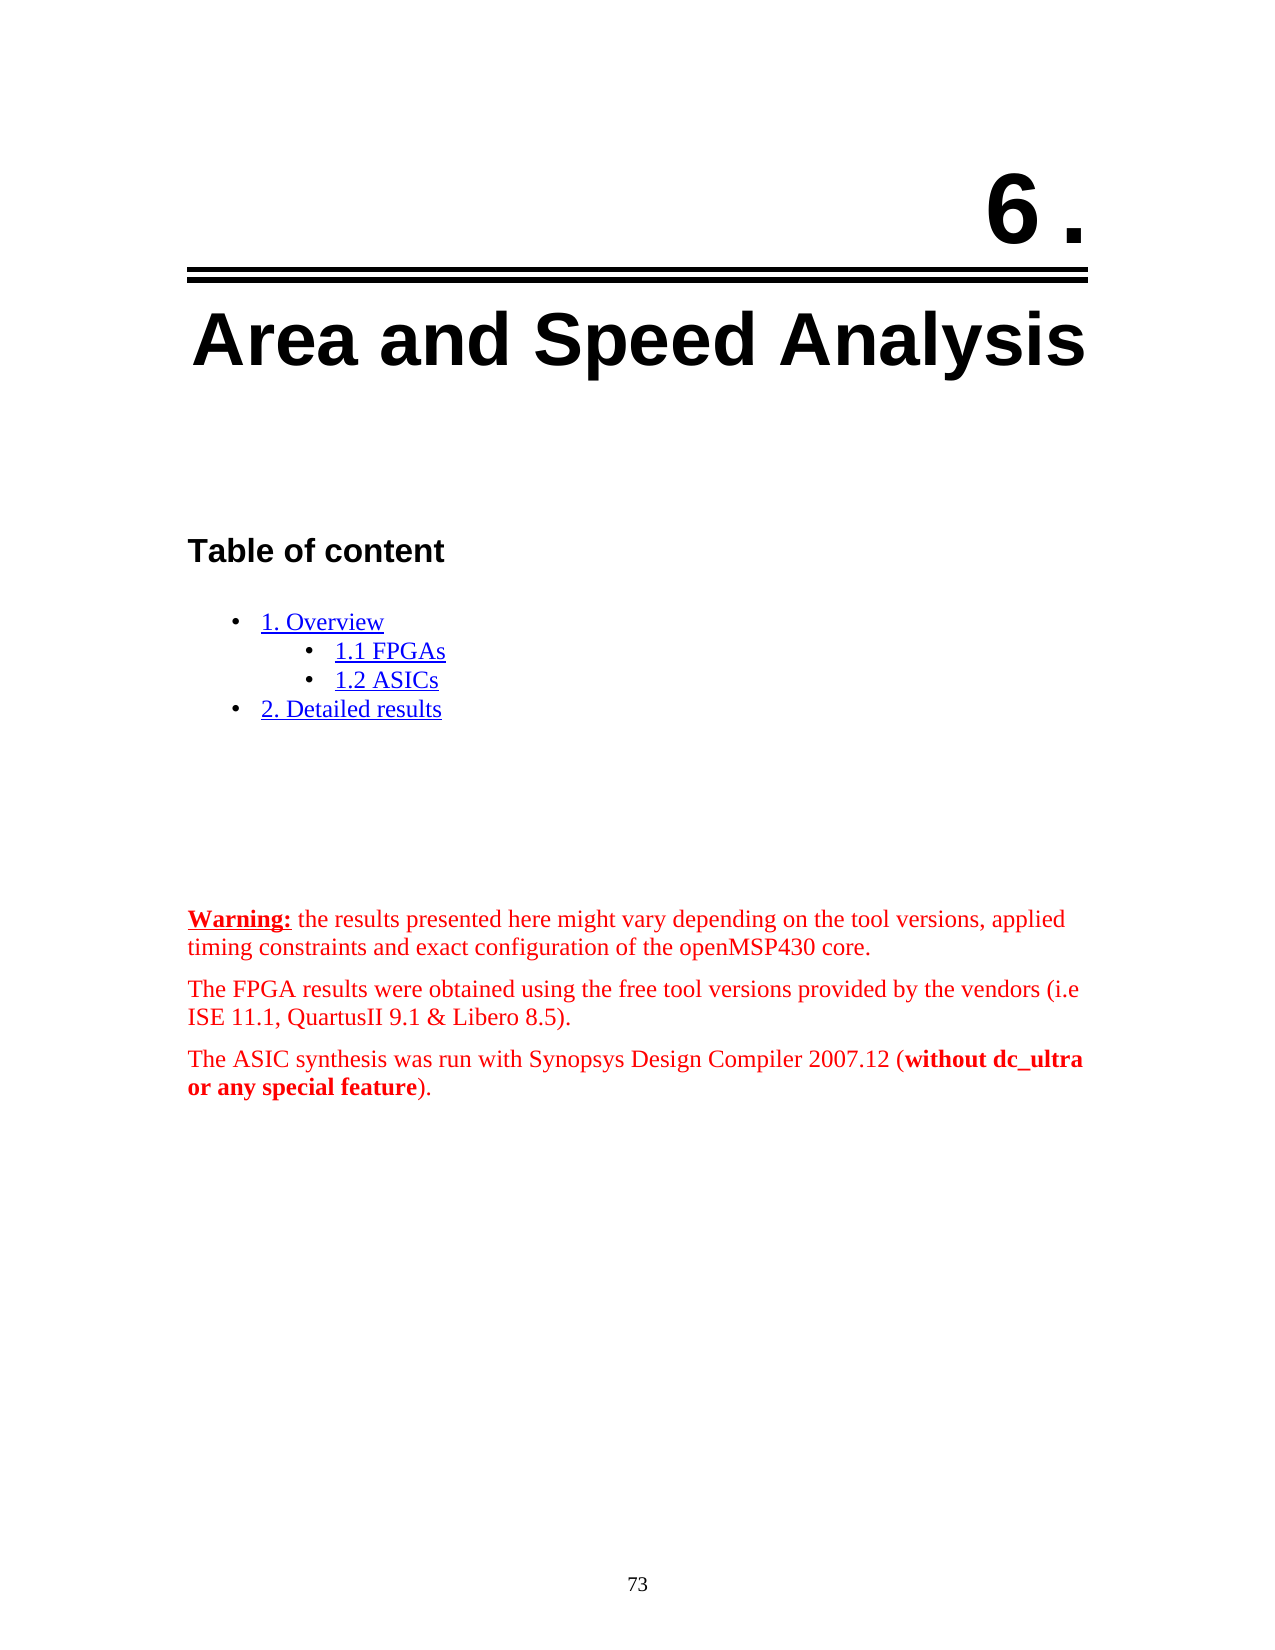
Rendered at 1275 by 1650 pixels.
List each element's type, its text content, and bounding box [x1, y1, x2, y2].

list 1.2 ASICs [305, 665, 1088, 694]
list 1. Overview [231, 607, 1088, 636]
list 2. Detailed results [231, 694, 1088, 722]
list 1.1 FPGAs [305, 636, 1088, 665]
text The ASIC synthesis was run with Synopsys Design Compiler 2007.12 (without dc_ultra or any special feature). [187, 1044, 1088, 1101]
subtitle Area and Speed Analysis [187, 295, 1088, 381]
subtitle . [187, 150, 1088, 267]
text Warning: the results presented here might vary depending on the tool versions, applied timing constraints and exact configuration of the openMSP430 core. [187, 875, 1088, 961]
text The FPGA results were obtained using the free tool versions provided by the vendors (i.e ISE 11.1, QuartusII 9.1 & Libero 8.5). [187, 974, 1088, 1031]
subtitle [187, 272, 1088, 277]
subtitle Table of content [187, 531, 1088, 570]
